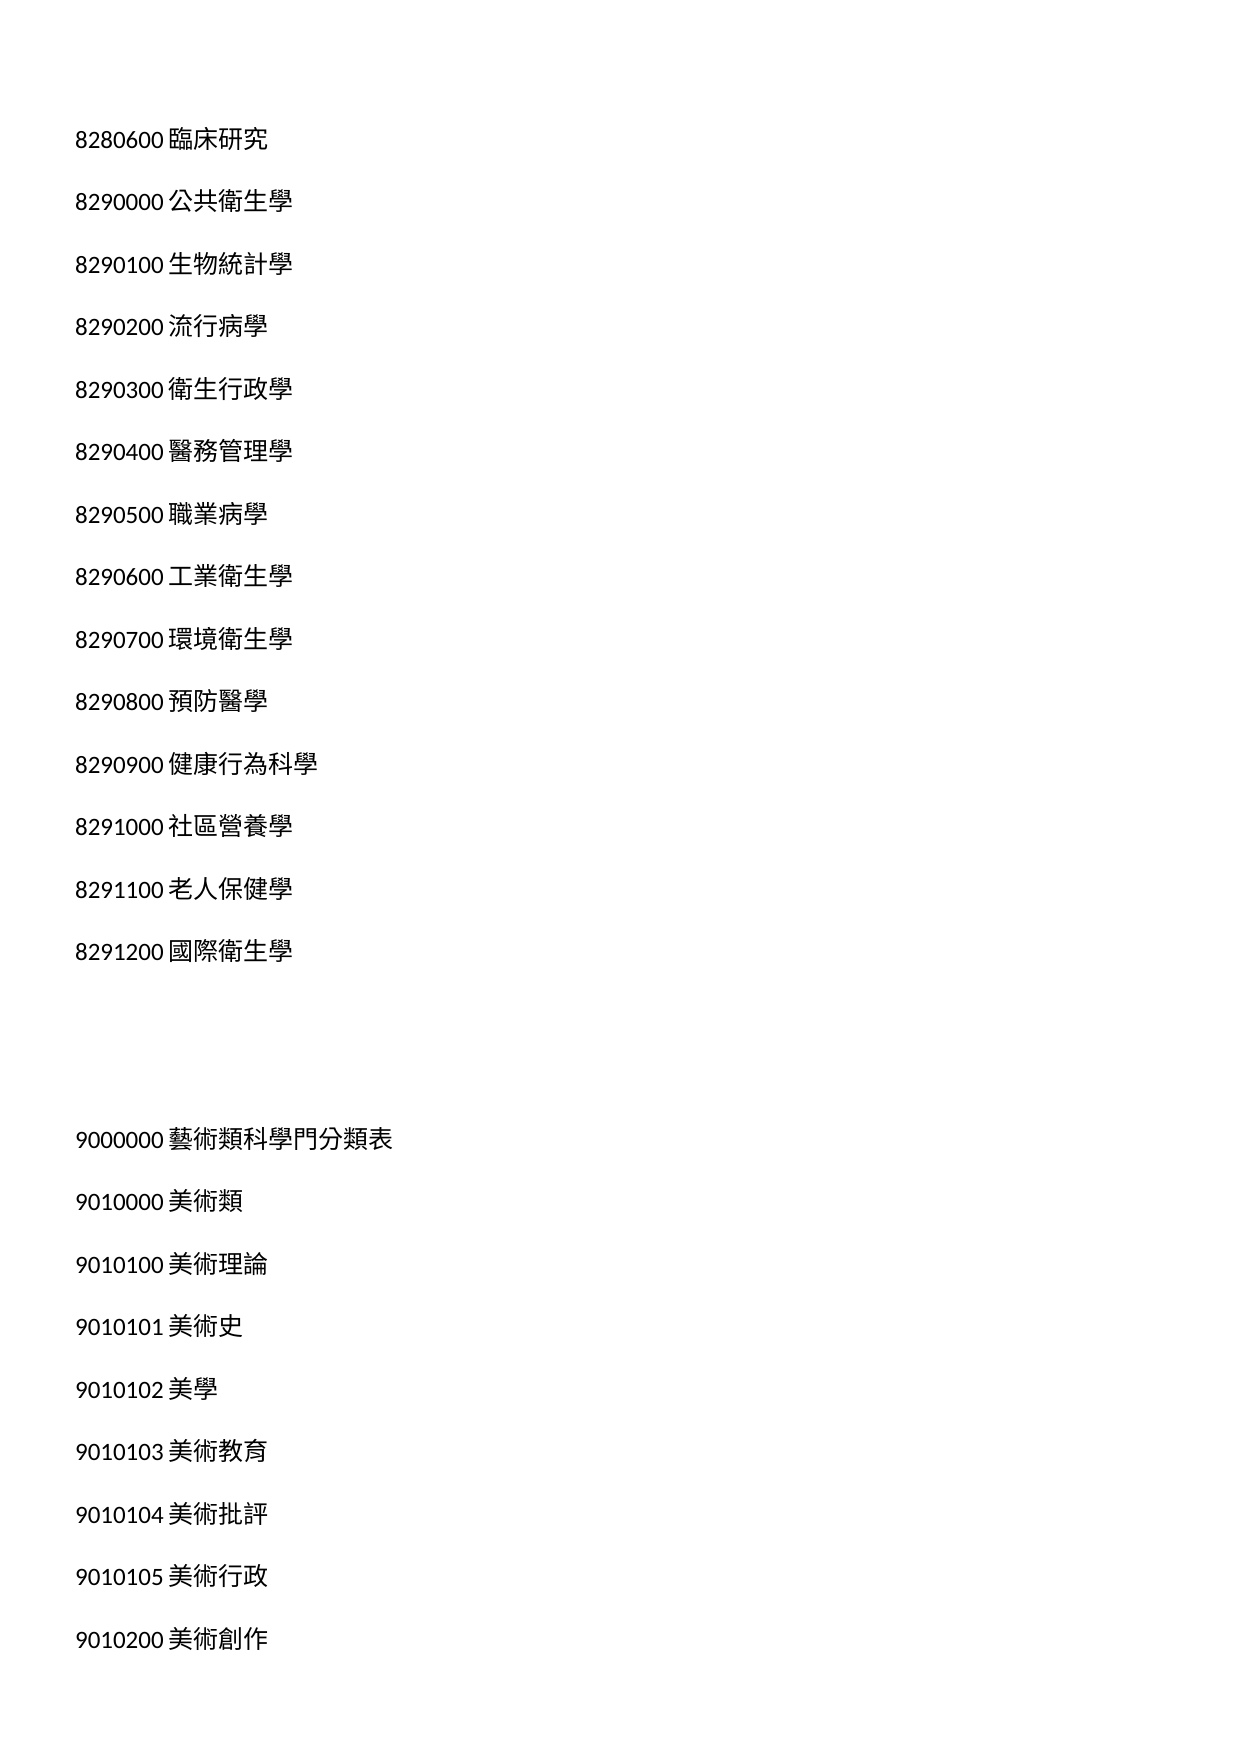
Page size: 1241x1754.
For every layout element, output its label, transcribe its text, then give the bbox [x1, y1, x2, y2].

text 8290700環境衛生學 [75, 596, 1165, 658]
text 8280600臨床研究 [75, 96, 1165, 158]
text 9010000美術類 [75, 1158, 1165, 1221]
text 8291000社區營養學 [75, 783, 1165, 846]
text 9010104美術批評 [75, 1471, 1165, 1533]
text 8291100老人保健學 [75, 846, 1165, 908]
text 9010103美術教育 [75, 1408, 1165, 1471]
text 8290200流行病學 [75, 283, 1165, 346]
text 9010200美術創作 [75, 1596, 1165, 1658]
text 8290000公共衛生學 [75, 158, 1165, 221]
text 8291200國際衛生學 [75, 908, 1165, 971]
text 8290800預防醫學 [75, 658, 1165, 721]
text 8290300衛生行政學 [75, 346, 1165, 408]
text 9010101美術史 [75, 1283, 1165, 1346]
text 9010105美術行政 [75, 1533, 1165, 1596]
text 9010102美學 [75, 1346, 1165, 1408]
text 8290600工業衛生學 [75, 533, 1165, 596]
text 8290100生物統計學 [75, 221, 1165, 283]
text 9010100美術理論 [75, 1221, 1165, 1283]
text 8290900健康行為科學 [75, 721, 1165, 783]
text 9000000藝術類科學門分類表 [75, 1096, 1165, 1158]
text 8290400醫務管理學 [75, 408, 1165, 471]
text 8290500職業病學 [75, 471, 1165, 533]
